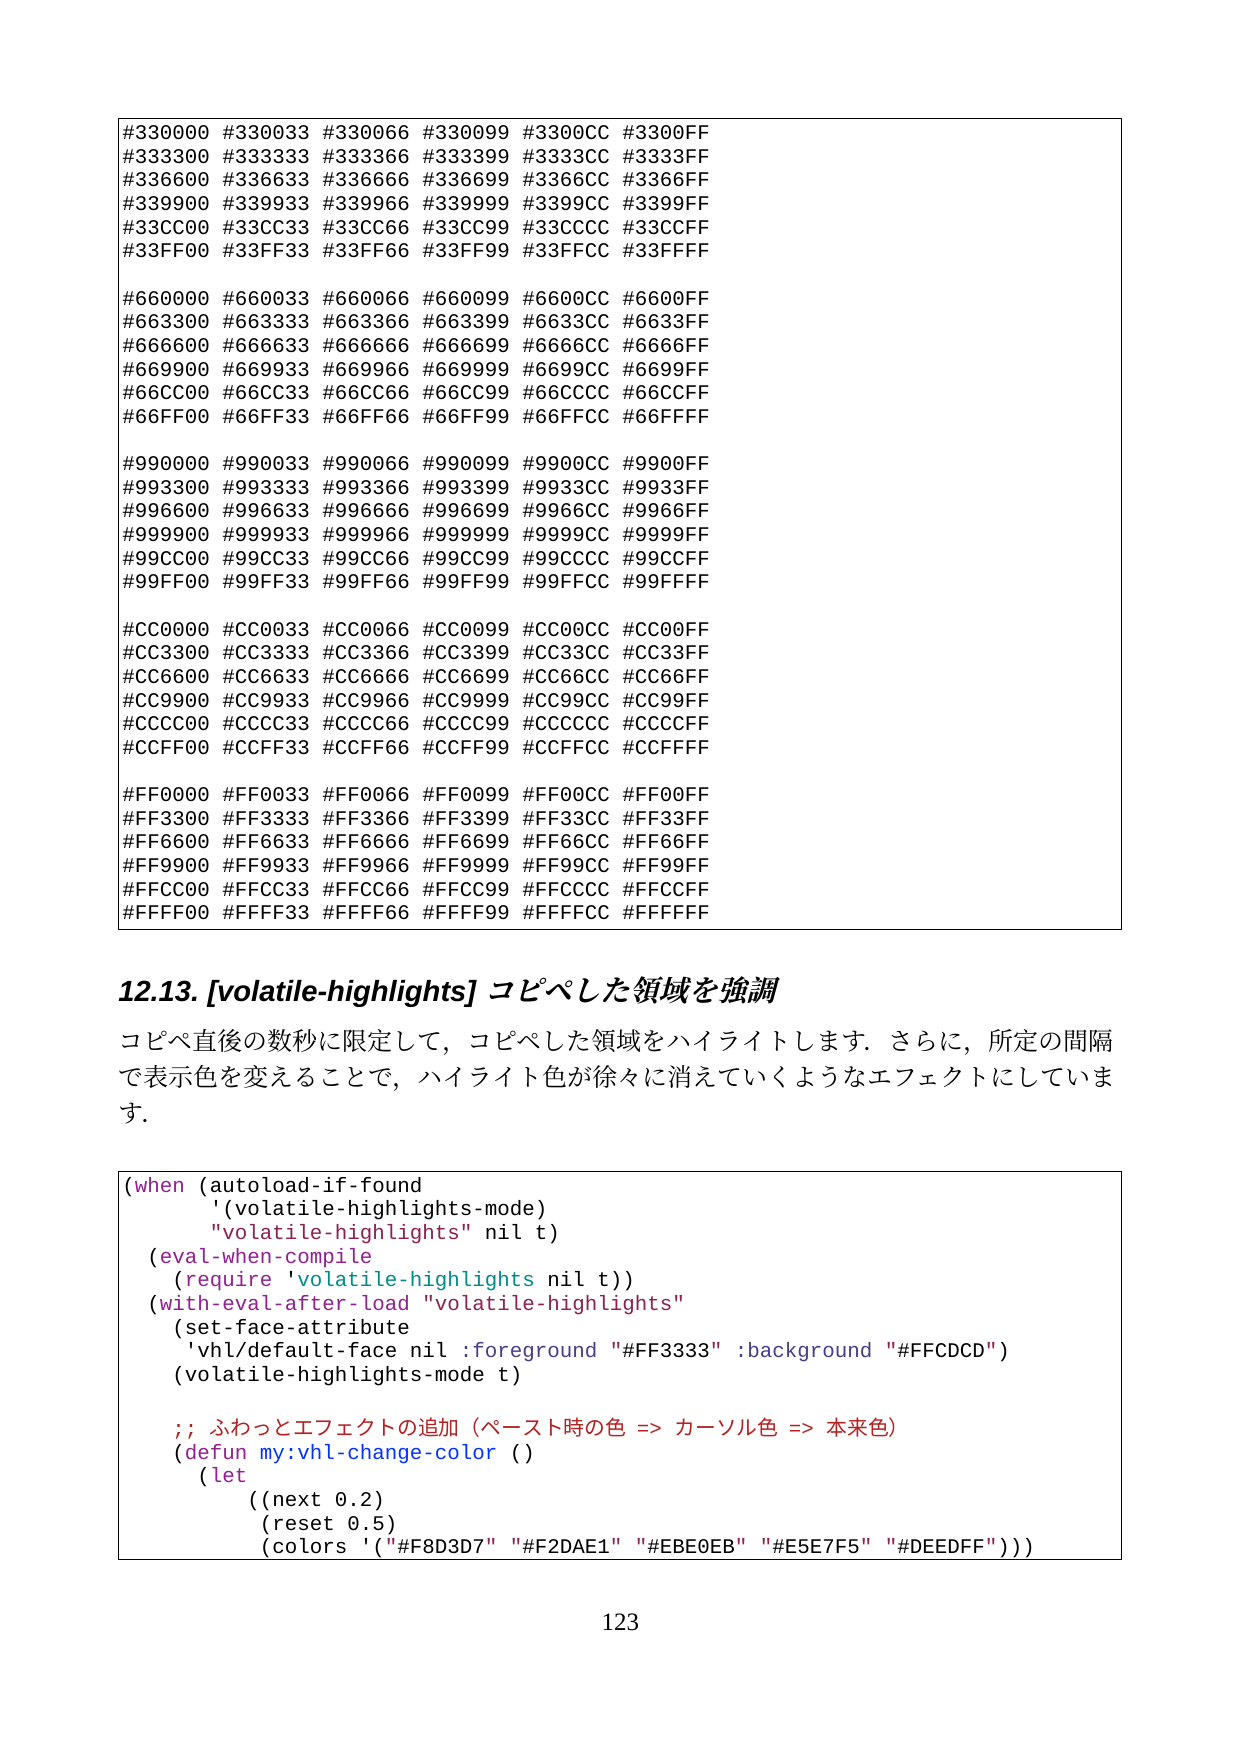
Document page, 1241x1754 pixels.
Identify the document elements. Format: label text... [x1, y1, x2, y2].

text ((next 0.2) [119, 1485, 1121, 1509]
text (set-face-attribute [119, 1313, 1121, 1336]
text #CCCC00 #CCCC33 #CCCC66 #CCCC99 #CCCCCC #CCCCFF [119, 709, 1121, 733]
text ;; ふわっとエフェクトの追加（ペースト時の色 => カーソル色 => 本来色） [119, 1407, 1121, 1438]
text #660000 #660033 #660066 #660099 #6600CC #6600FF [119, 284, 1121, 307]
text #CC6600 #CC6633 #CC6666 #CC6699 #CC66CC #CC66FF [119, 662, 1121, 686]
text #999900 #999933 #999966 #999999 #9999CC #9999FF [119, 520, 1121, 544]
text #666600 #666633 #666666 #666699 #6666CC #6666FF [119, 331, 1121, 354]
text "volatile-highlights" nil t) [119, 1218, 1121, 1242]
text (volatile-highlights-mode t) [119, 1360, 1121, 1384]
text #66CC00 #66CC33 #66CC66 #66CC99 #66CCCC #66CCFF [119, 378, 1121, 402]
text #FFFF00 #FFFF33 #FFFF66 #FFFF99 #FFFFCC #FFFFFF [119, 898, 1121, 929]
text コピペ直後の数秒に限定して，コピペした領域をハイライトします．さらに，所定の間隔で表示色を変えることで，ハイライト色が徐々に消えていくようなエフェクトにしています． [118, 1022, 1122, 1158]
text #990000 #990033 #990066 #990099 #9900CC #9900FF [119, 449, 1121, 473]
text #99CC00 #99CC33 #99CC66 #99CC99 #99CCCC #99CCFF [119, 544, 1121, 567]
text #996600 #996633 #996666 #996699 #9966CC #9966FF [119, 496, 1121, 520]
text #FFCC00 #FFCC33 #FFCC66 #FFCC99 #FFCCCC #FFCCFF [119, 875, 1121, 898]
text (colors '("#F8D3D7" "#F2DAE1" "#EBE0EB" "#E5E7F5" "#DEEDFF"))) [119, 1532, 1121, 1559]
text #66FF00 #66FF33 #66FF66 #66FF99 #66FFCC #66FFFF [119, 402, 1121, 426]
text #993300 #993333 #993366 #993399 #9933CC #9933FF [119, 473, 1121, 496]
text (with-eval-after-load "volatile-highlights" [119, 1289, 1121, 1313]
text 'vhl/default-face nil :foreground "#FF3333" :background "#FFCDCD") [119, 1336, 1121, 1360]
text (let [119, 1461, 1121, 1485]
subtitle [volatile-highlights] コピペした領域を強調 [118, 967, 1122, 1009]
text #33FF00 #33FF33 #33FF66 #33FF99 #33FFCC #33FFFF [119, 236, 1121, 260]
text #330000 #330033 #330066 #330099 #3300CC #3300FF [119, 119, 1121, 142]
text #CC0000 #CC0033 #CC0066 #CC0099 #CC00CC #CC00FF [119, 615, 1121, 638]
text #CC3300 #CC3333 #CC3366 #CC3399 #CC33CC #CC33FF [119, 638, 1121, 662]
text #339900 #339933 #339966 #339999 #3399CC #3399FF [119, 189, 1121, 213]
text #FF3300 #FF3333 #FF3366 #FF3399 #FF33CC #FF33FF [119, 804, 1121, 827]
text (defun my:vhl-change-color () [119, 1438, 1121, 1461]
text #FF6600 #FF6633 #FF6666 #FF6699 #FF66CC #FF66FF [119, 827, 1121, 851]
text #333300 #333333 #333366 #333399 #3333CC #3333FF [119, 142, 1121, 165]
text #FF0000 #FF0033 #FF0066 #FF0099 #FF00CC #FF00FF [119, 780, 1121, 804]
text #669900 #669933 #669966 #669999 #6699CC #6699FF [119, 354, 1121, 378]
text #FF9900 #FF9933 #FF9966 #FF9999 #FF99CC #FF99FF [119, 851, 1121, 875]
text (reset 0.5) [119, 1509, 1121, 1532]
text #33CC00 #33CC33 #33CC66 #33CC99 #33CCCC #33CCFF [119, 213, 1121, 236]
text #CCFF00 #CCFF33 #CCFF66 #CCFF99 #CCFFCC #CCFFFF [119, 733, 1121, 757]
text #CC9900 #CC9933 #CC9966 #CC9999 #CC99CC #CC99FF [119, 686, 1121, 709]
text (eval-when-compile [119, 1242, 1121, 1265]
text (when (autoload-if-found [119, 1172, 1121, 1194]
text #99FF00 #99FF33 #99FF66 #99FF99 #99FFCC #99FFFF [119, 567, 1121, 591]
text #336600 #336633 #336666 #336699 #3366CC #3366FF [119, 165, 1121, 189]
text #663300 #663333 #663366 #663399 #6633CC #6633FF [119, 307, 1121, 331]
text '(volatile-highlights-mode) [119, 1194, 1121, 1218]
text (require 'volatile-highlights nil t)) [119, 1265, 1121, 1289]
